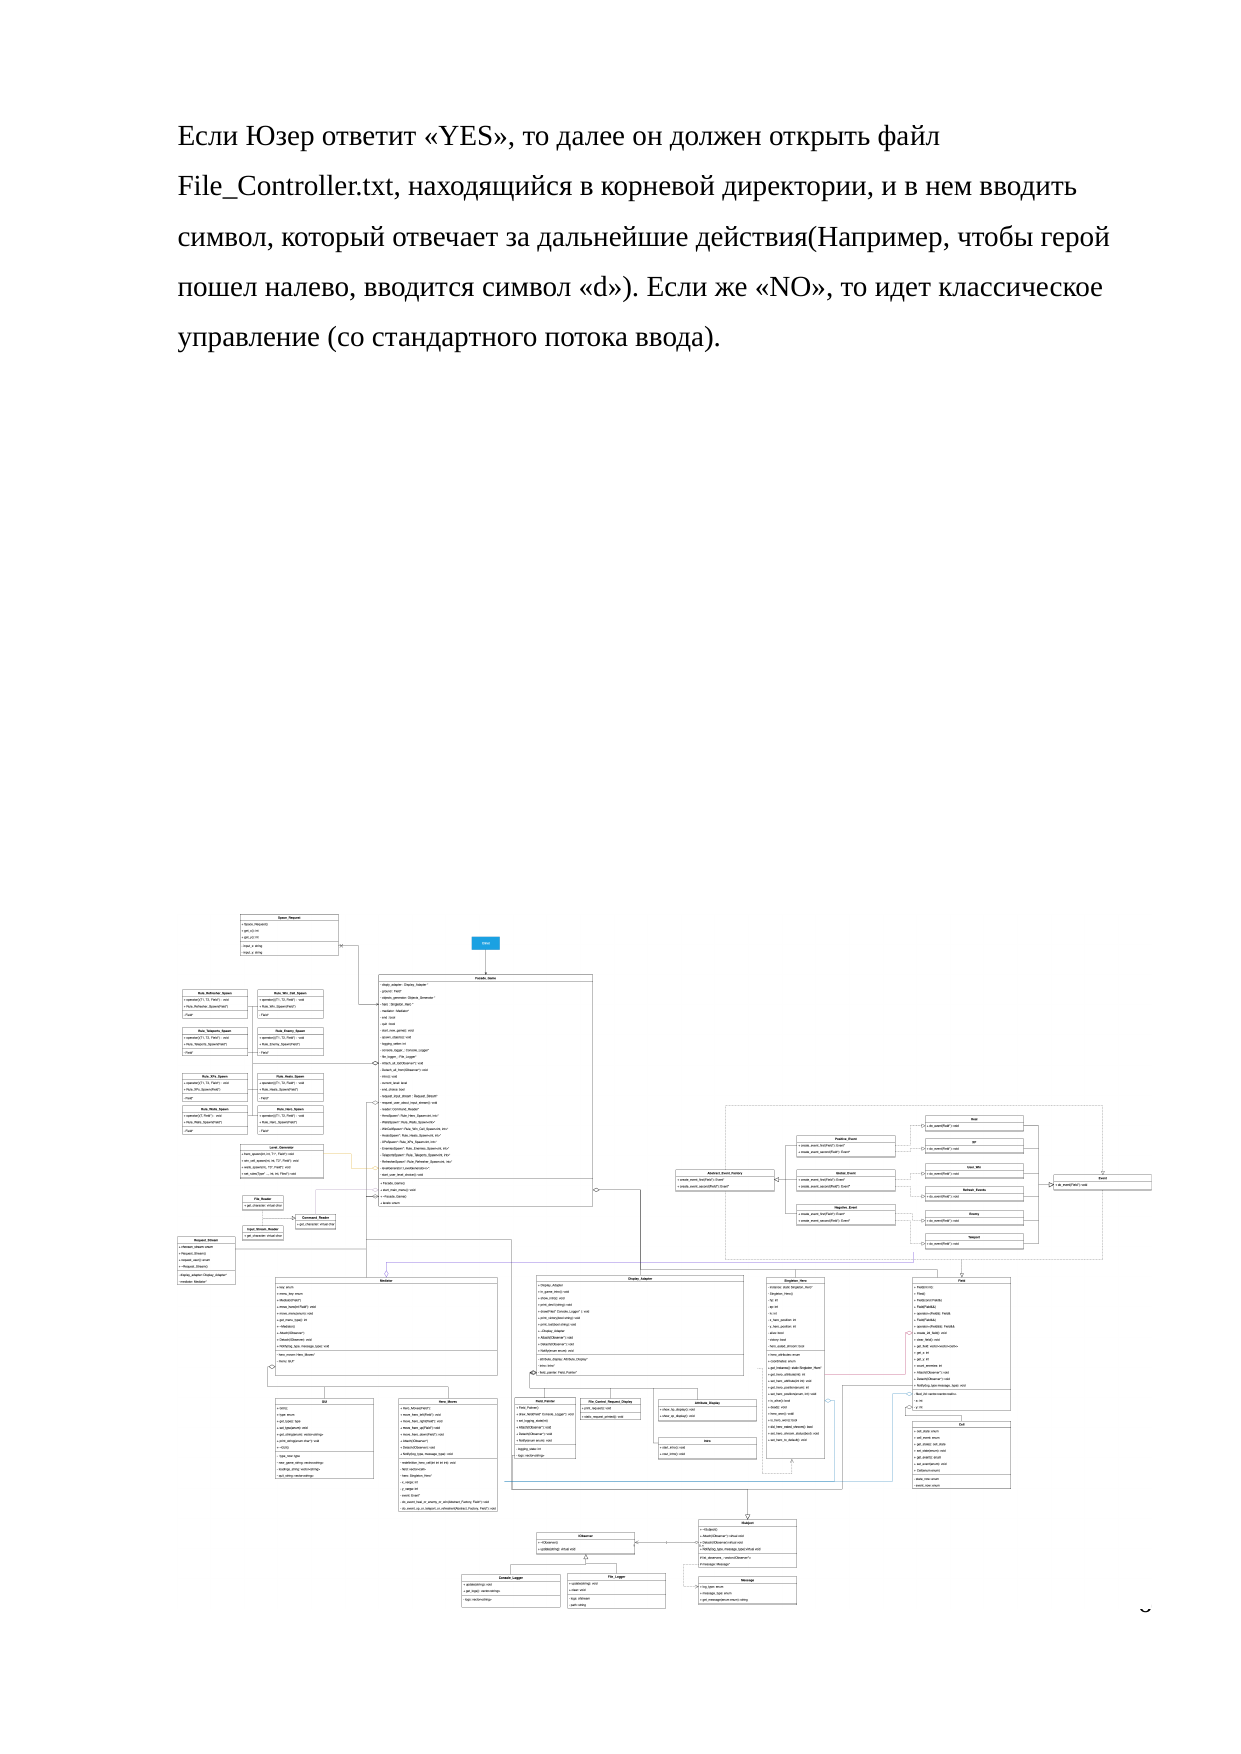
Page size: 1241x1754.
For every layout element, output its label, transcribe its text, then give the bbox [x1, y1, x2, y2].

text Если Юзер ответит «YES», то далее он должен открыть файл File_Controller.txt, находящийся в корневой директории, и в нем вводить символ, который отвечает за дальнейшие действия(Например, чтобы герой пошел налево, вводится символ «d»). Если же «NO», то идет классическое управление (со стандартного потока ввода). [177, 118, 1152, 353]
picture [177, 914, 1152, 1609]
